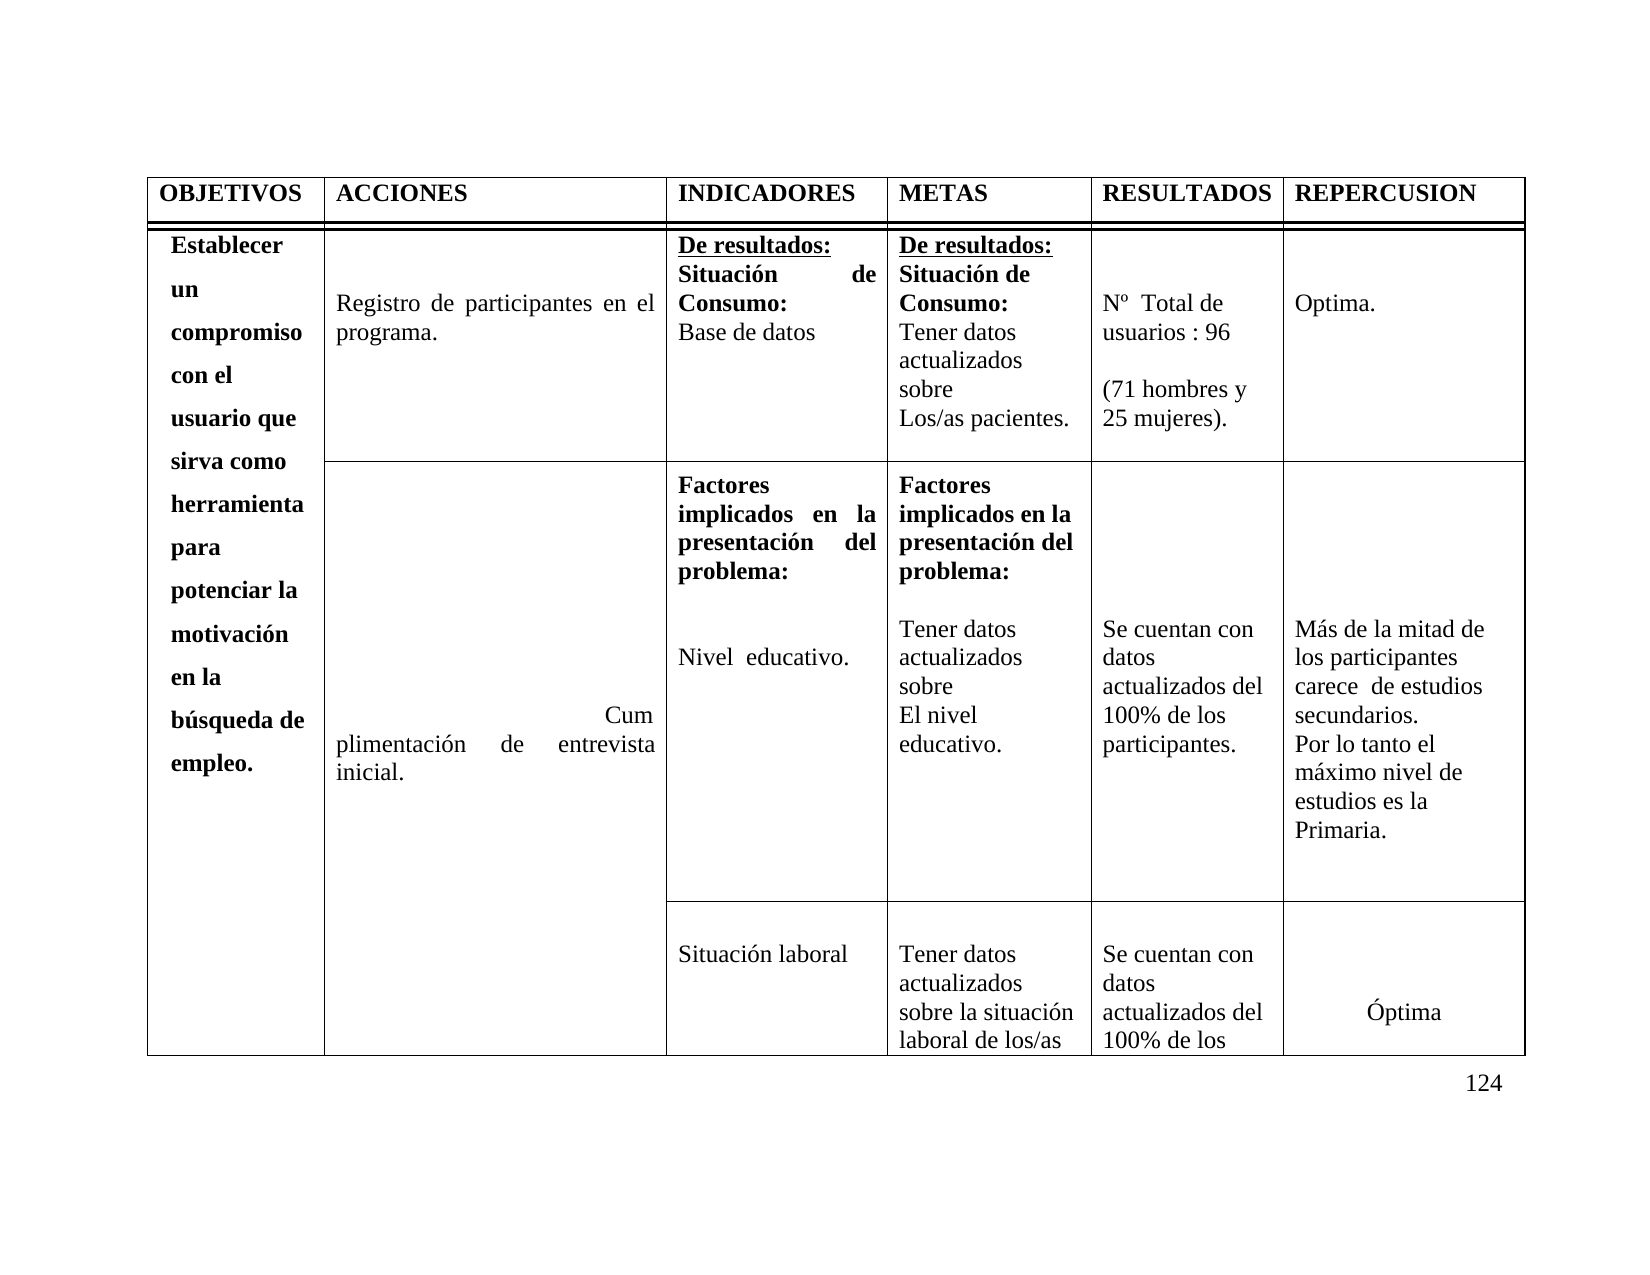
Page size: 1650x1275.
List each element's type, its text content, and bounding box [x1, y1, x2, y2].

table_header OBJETIVOS [148, 178, 324, 221]
table_header INDICADORES [667, 178, 887, 221]
table_cell Cumplimentación de entrevista inicial. [325, 462, 666, 1055]
table_header REPERCUSION [1284, 178, 1524, 221]
table_cell Factores implicados en la presentación del problema: Nivel educativo. [667, 462, 887, 901]
table_cell Tener datos actualizados sobre la situación laboral de los/as [888, 902, 1091, 1055]
table_cell De resultados: Situación de Consumo: Tener datos actualizados sobre Los/as pacientes. [888, 231, 1091, 461]
table_cell [325, 224, 666, 228]
table_cell Situación laboral [667, 902, 887, 1055]
table_cell Factores implicados en la presentación del problema: Tener datos actualizados sobre El nivel educativo. [888, 462, 1091, 901]
table_cell Establecer un compromiso con el usuario que sirva como herramienta para potenciar la motivación en la búsqueda de empleo. [148, 231, 324, 1055]
table_cell Nº Total de usuarios : 96 (71 hombres y 25 mujeres). [1092, 231, 1283, 461]
table_cell De resultados: Situación de Consumo: Base de datos [667, 231, 887, 461]
table_cell Se cuentan con datos actualizados del 100% de los [1092, 902, 1283, 1055]
table_cell Registro de participantes en el programa. [325, 231, 666, 461]
table_cell Se cuentan con datos actualizados del 100% de los participantes. [1092, 462, 1283, 901]
table_header METAS [888, 178, 1091, 221]
table_cell [1284, 224, 1524, 228]
table_cell Óptima [1284, 902, 1524, 1055]
table_header ACCIONES [325, 178, 666, 221]
table_cell Optima. [1284, 231, 1524, 461]
table_cell Más de la mitad de los participantes carece de estudios secundarios. Por lo tanto el máximo nivel de estudios es la Primaria. [1284, 462, 1524, 901]
table_header RESULTADOS [1092, 178, 1283, 221]
